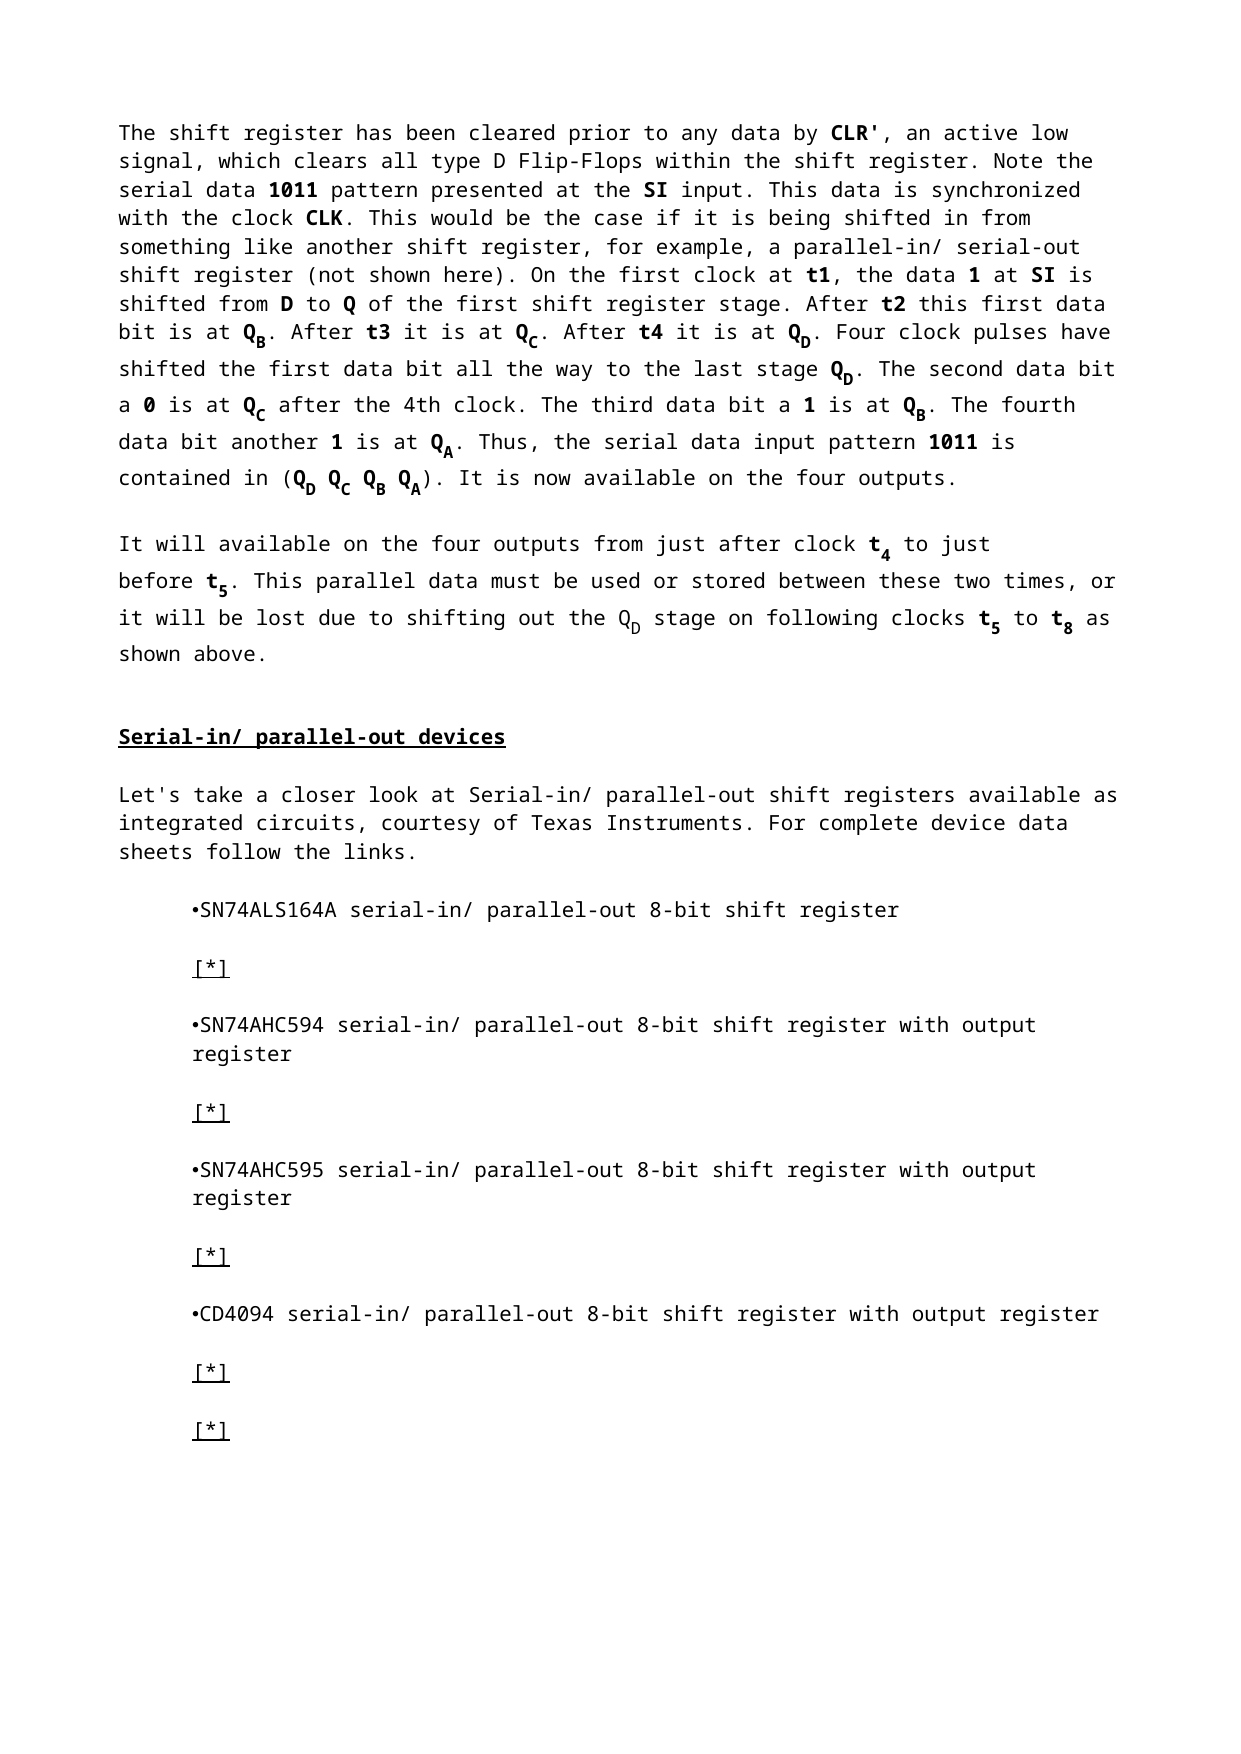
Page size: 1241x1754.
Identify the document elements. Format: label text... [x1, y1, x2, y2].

text It will available on the four outputs from just after clock t4 to just before t5. This parallel data must be used or stored between these two times, or it will be lost due to shifting out the QD stage on following clocks t5 to t8 as shown above. [118, 529, 1122, 668]
subtitle Serial-in/ parallel-out devices [118, 722, 1122, 751]
list [*] [118, 953, 1122, 981]
list [*] [118, 1357, 1122, 1386]
text The shift register has been cleared prior to any data by CLR', an active low signal, which clears all type D Flip-Flops within the shift register. Note the serial data 1011 pattern presented at the SI input. This data is synchronized with the clock CLK. This would be the case if it is being shifted in from something like another shift register, for example, a parallel-in/ serial-out shift register (not shown here). On the first clock at t1, the data 1 at SI is shifted from D to Q of the first shift register stage. After t2 this first data bit is at QB. After t3 it is at QC. After t4 it is at QD. Four clock pulses have shifted the first data bit all the way to the last stage QD. The second data bit a 0 is at QC after the 4th clock. The third data bit a 1 is at QB. The fourth data bit another 1 is at QA. Thus, the serial data input pattern 1011 is contained in (QD QC QB QA). It is now available on the four outputs. [118, 118, 1122, 500]
list [*] [118, 1415, 1122, 1443]
list SN74ALS164A serial-in/ parallel-out 8-bit shift register [118, 895, 1122, 923]
list CD4094 serial-in/ parallel-out 8-bit shift register with output register [118, 1299, 1122, 1328]
list [*] [118, 1241, 1122, 1270]
list [*] [118, 1097, 1122, 1125]
text Let's take a closer look at Serial-in/ parallel-out shift registers available as integrated circuits, courtesy of Texas Instruments. For complete device data sheets follow the links. [118, 780, 1122, 865]
list SN74AHC594 serial-in/ parallel-out 8-bit shift register with output register [118, 1011, 1122, 1067]
list SN74AHC595 serial-in/ parallel-out 8-bit shift register with output register [118, 1155, 1122, 1212]
